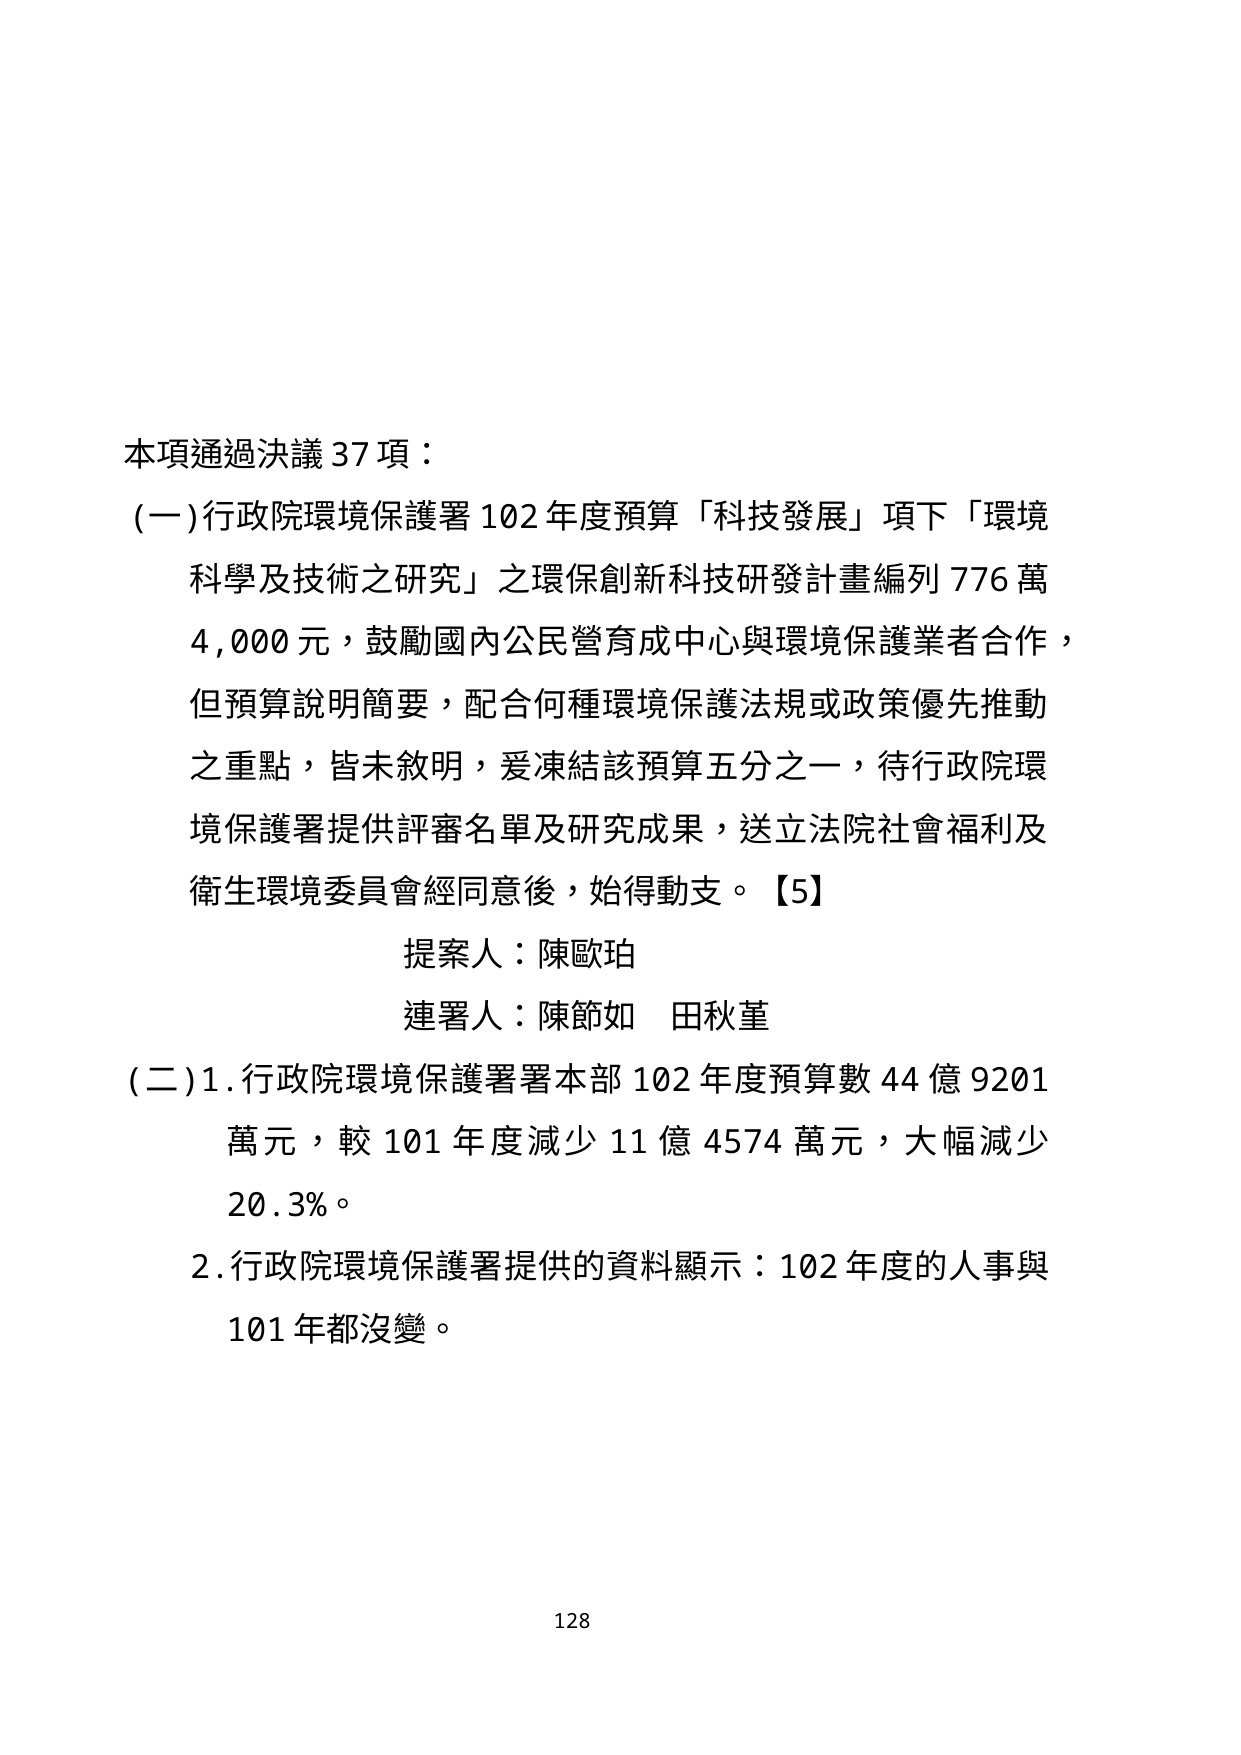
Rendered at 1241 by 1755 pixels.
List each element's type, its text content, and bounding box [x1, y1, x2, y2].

text 本項通過決議37項： [94, 410, 1050, 472]
text (一)行政院環境保護署102年度預算「科技發展」項下「環境科學及技術之研究」之環保創新科技研發計畫編列776萬4,000元，鼓勵國內公民營育成中心與環境保護業者合作，但預算說明簡要，配合何種環境保護法規或政策優先推動之重點，皆未敘明，爰凍結該預算五分之一，待行政院環境保護署提供評審名單及研究成果，送立法院社會福利及衛生環境委員會經同意後，始得動支。【5】 [128, 472, 1050, 910]
text 提案人：陳歐珀 [94, 910, 1050, 972]
text 2.行政院環境保護署提供的資料顯示：102年度的人事與101年都沒變。 [190, 1222, 1050, 1347]
text 連署人：陳節如 田秋堇 [94, 972, 1050, 1035]
text (二)1.行政院環境保護署署本部102年度預算數44億9201萬元，較101年度減少11億4574萬元，大幅減少20.3%。 [123, 1035, 1050, 1222]
